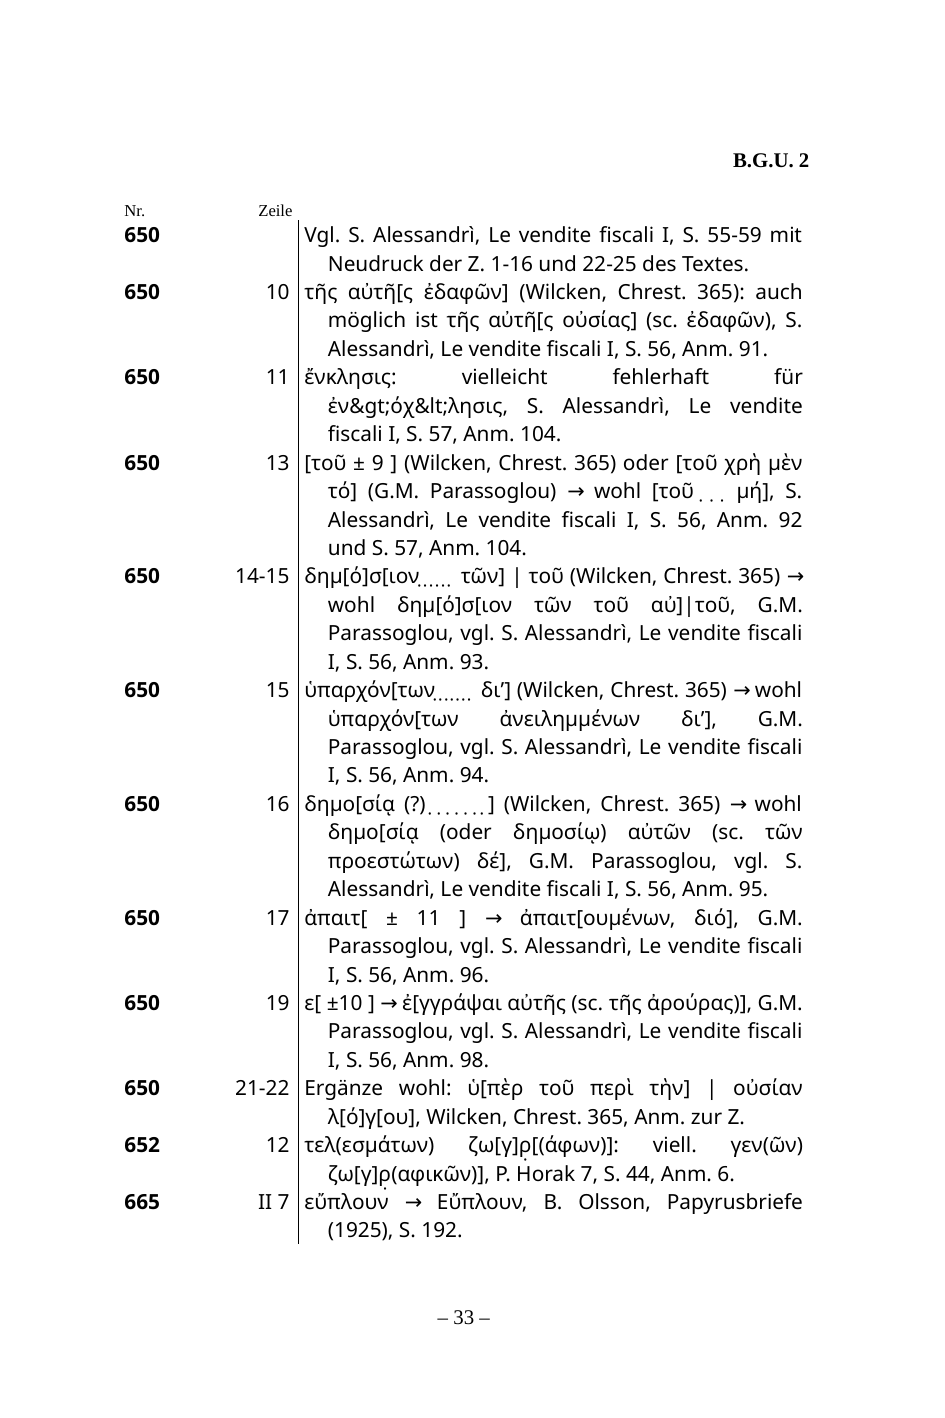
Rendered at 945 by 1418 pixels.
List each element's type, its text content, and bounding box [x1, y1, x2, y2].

table_cell 12 [207, 1130, 298, 1187]
table_cell 11 [207, 363, 298, 448]
table_cell Ergänze wohl: ὑ[πὲρ τοῦ περὶ τὴν] | οὐσίαν λ[ό]γ[ου], Wilcken, Chrest. 365, Anm. zur Z. [299, 1074, 809, 1130]
table_cell εὔπλουν → Εὔπλουν, B. Olsson, Papyrusbriefe (1925), S. 192. [299, 1187, 809, 1244]
table_cell δημ[ό]σ[ιον ̣ ̣ ̣ ̣ ̣ ̣ τῶν] | τοῦ (Wilcken, Chrest. 365) → wohl δημ[ό]σ[ιον τῶν τοῦ αὐ]|τοῦ, G.Μ. Parassoglou, vgl. S. Alessandrì, Le vendite fiscali I, S. 56, Anm. 93. [299, 562, 809, 675]
table_cell Vgl. S. Alessandrì, Le vendite fiscali I, S. 55-59 mit Neudruck der Z. 1-16 und 22-25 des Textes. [299, 220, 809, 277]
table_cell 19 [207, 988, 298, 1073]
table_cell 16 [207, 789, 298, 903]
table_cell 21-22 [207, 1074, 298, 1130]
table_cell δημο[σίᾳ (?) ̣ ̣ ̣ ̣ ̣ ̣ ̣] (Wilcken, Chrest. 365) → wohl δημο[σίᾳ (oder δημοσίῳ) αὐτῶν (sc. τῶν προεστώτων) δέ], G.Μ. Parassoglou, vgl. S. Alessandrì, Le vendite fiscali I, S. 56, Anm. 95. [299, 789, 809, 903]
table_cell 650 [118, 789, 207, 903]
table_cell [207, 220, 298, 277]
table_cell 650 [118, 220, 207, 277]
table_cell τελ(εσμάτων) ζω[γ]ρ̣[(άφων)]: viell. γεν(ῶν) ζω[γ]ρ̣(αφικῶν)], P. Horak 7, S. 44, Anm. 6. [299, 1130, 809, 1187]
table_cell τῆς αὐτῆ[ς ἐδαφῶν] (Wilcken, Chrest. 365): auch möglich ist τῆς αὐτῆ[ς οὐσίας] (sc. ἐδαφῶν), S. Alessandrì, Le vendite fiscali I, S. 56, Anm. 91. [299, 277, 809, 362]
table_cell 665 [118, 1187, 207, 1244]
table_cell [τοῦ ± 9 ] (Wilcken, Chrest. 365) oder [τοῦ χρὴ μὲν τό] (G.M. Parassoglou) → wohl [τοῦ ̣ ̣ ̣ μή], S. Alessandrì, Le vendite fiscali I, S. 56, Anm. 92 und S. 57, Anm. 104. [299, 448, 809, 562]
table_cell ὑπαρχόν[των ̣ ̣ ̣ ̣ ̣ ̣ ̣ διʼ] (Wilcken, Chrest. 365) → wohl ὑπαρχόν[των ἀνειλημμένων διʼ], G.Μ. Parassoglou, vgl. S. Alessandrì, Le vendite fiscali I, S. 56, Anm. 94. [299, 675, 809, 789]
table_cell 13 [207, 448, 298, 562]
table_cell 650 [118, 1074, 207, 1130]
table_cell II 7 [207, 1187, 298, 1244]
table_header [298, 201, 809, 220]
table_cell 14-15 [207, 562, 298, 675]
table_cell 15 [207, 675, 298, 789]
table_cell ἀπαιτ[ ± 11 ] → ἀπαιτ[ουμένων, διό], G.Μ. Parassoglou, vgl. S. Alessandrì, Le vendite fiscali I, S. 56, Anm. 96. [299, 903, 809, 988]
table_cell 652 [118, 1130, 207, 1187]
table_cell 650 [118, 988, 207, 1073]
table_cell 650 [118, 562, 207, 675]
table_cell 10 [207, 277, 298, 362]
table_cell 650 [118, 903, 207, 988]
table_cell 650 [118, 675, 207, 789]
table_cell 17 [207, 903, 298, 988]
table_cell 650 [118, 363, 207, 448]
table_header Zeile [207, 201, 298, 220]
table_cell ἔνκλησις: vielleicht fehlerhaft für ἐν&gt;όχ&lt;λησις, S. Alessandrì, Le vendite fiscali I, S. 57, Anm. 104. [299, 363, 809, 448]
table_cell 650 [118, 277, 207, 362]
table_cell 650 [118, 448, 207, 562]
table_header Nr. [118, 201, 207, 220]
table_cell ε[ ±10 ] → ἐ[γγράψαι αὐτῆς (sc. τῆς ἀρούρας)], G.Μ. Parassoglou, vgl. S. Alessandrì, Le vendite fiscali I, S. 56, Anm. 98. [299, 988, 809, 1073]
